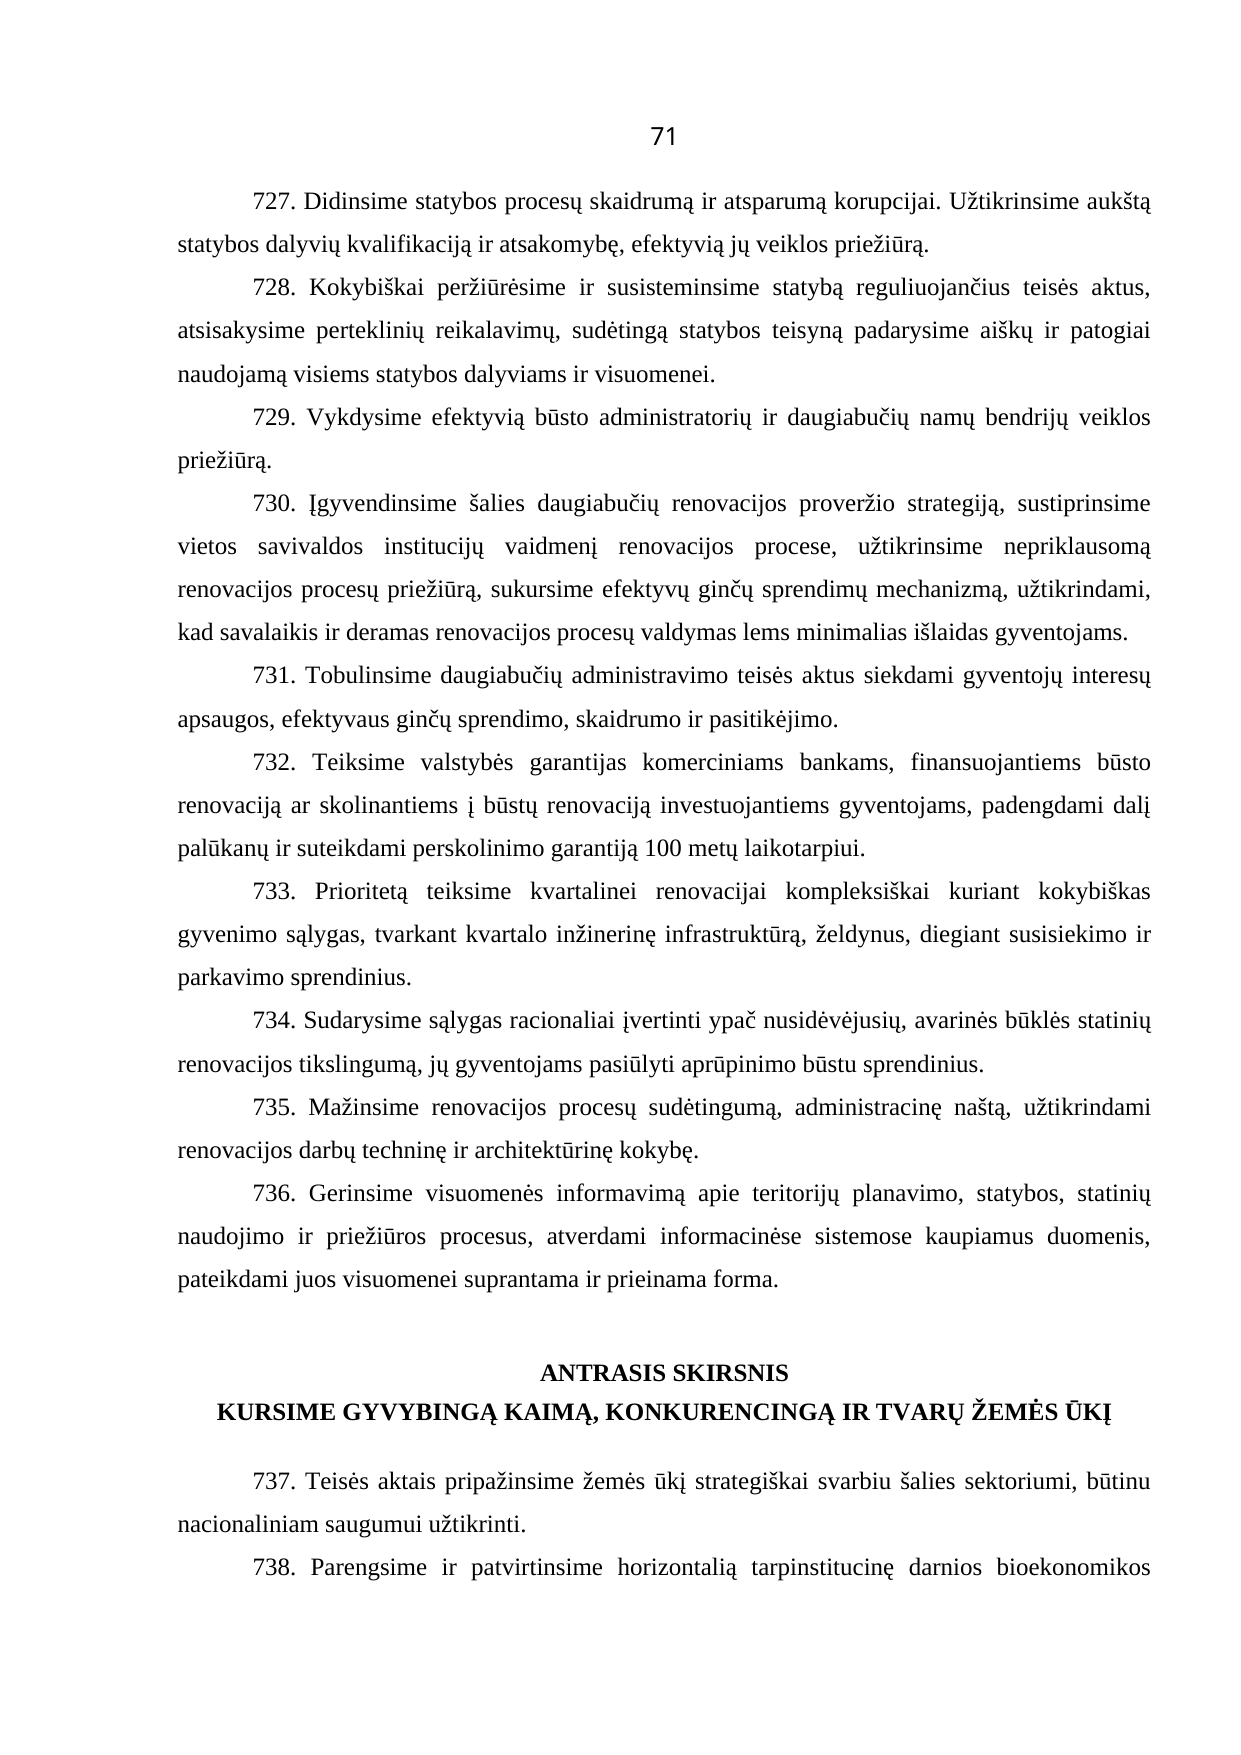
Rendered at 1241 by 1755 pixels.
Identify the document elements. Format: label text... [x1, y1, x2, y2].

text 729. Vykdysime efektyvią būsto administratorių ir daugiabučių namų bendrijų veiklos priežiūrą. [177, 402, 1152, 474]
text 735. Mažinsime renovacijos procesų sudėtingumą, administracinę naštą, užtikrindami renovacijos darbų techninę ir architektūrinę kokybę. [177, 1092, 1152, 1164]
text 731. Tobulinsime daugiabučių administravimo teisės aktus siekdami gyventojų interesų apsaugos, efektyvaus ginčų sprendimo, skaidrumo ir pasitikėjimo. [177, 661, 1152, 732]
text 737. Teisės aktais pripažinsime žemės ūkį strategiškai svarbiu šalies sektoriumi, būtinu nacionaliniam saugumui užtikrinti. [177, 1466, 1152, 1538]
text KURSIME GYVYBINGĄ KAIMĄ, KONKURENCINGĄ IR TVARŲ ŽEMĖS ŪKĮ [177, 1387, 1152, 1426]
text 736. Gerinsime visuomenės informavimą apie teritorijų planavimo, statybos, statinių naudojimo ir priežiūros procesus, atverdami informacinėse sistemose kaupiamus duomenis, pateikdami juos visuomenei suprantama ir prieinama forma. [177, 1178, 1152, 1293]
text 728. Kokybiškai peržiūrėsime ir susisteminsime statybą reguliuojančius teisės aktus, atsisakysime perteklinių reikalavimų, sudėtingą statybos teisyną padarysime aiškų ir patogiai naudojamą visiems statybos dalyviams ir visuomenei. [177, 272, 1152, 387]
text 734. Sudarysime sąlygas racionaliai įvertinti ypač nusidėvėjusių, avarinės būklės statinių renovacijos tikslingumą, jų gyventojams pasiūlyti aprūpinimo būstu sprendinius. [177, 1006, 1152, 1077]
text ANTRASIS SKIRSNIS [177, 1347, 1152, 1387]
text 732. Teiksime valstybės garantijas komerciniams bankams, finansuojantiems būsto renovaciją ar skolinantiems į būstų renovaciją investuojantiems gyventojams, padengdami dalį palūkanų ir suteikdami perskolinimo garantiją 100 metų laikotarpiui. [177, 747, 1152, 862]
text 738. Parengsime ir patvirtinsime horizontalią tarpinstitucinę darnios bioekonomikos [177, 1552, 1152, 1581]
text 727. Didinsime statybos procesų skaidrumą ir atsparumą korupcijai. Užtikrinsime aukštą statybos dalyvių kvalifikaciją ir atsakomybę, efektyvią jų veiklos priežiūrą. [177, 186, 1152, 258]
text 730. Įgyvendinsime šalies daugiabučių renovacijos proveržio strategiją, sustiprinsime vietos savivaldos institucijų vaidmenį renovacijos procese, užtikrinsime nepriklausomą renovacijos procesų priežiūrą, sukursime efektyvų ginčų sprendimų mechanizmą, užtikrindami, kad savalaikis ir deramas renovacijos procesų valdymas lems minimalias išlaidas gyventojams. [177, 488, 1152, 646]
text 733. Prioritetą teiksime kvartalinei renovacijai kompleksiškai kuriant kokybiškas gyvenimo sąlygas, tvarkant kvartalo inžinerinę infrastruktūrą, želdynus, diegiant susisiekimo ir parkavimo sprendinius. [177, 876, 1152, 991]
